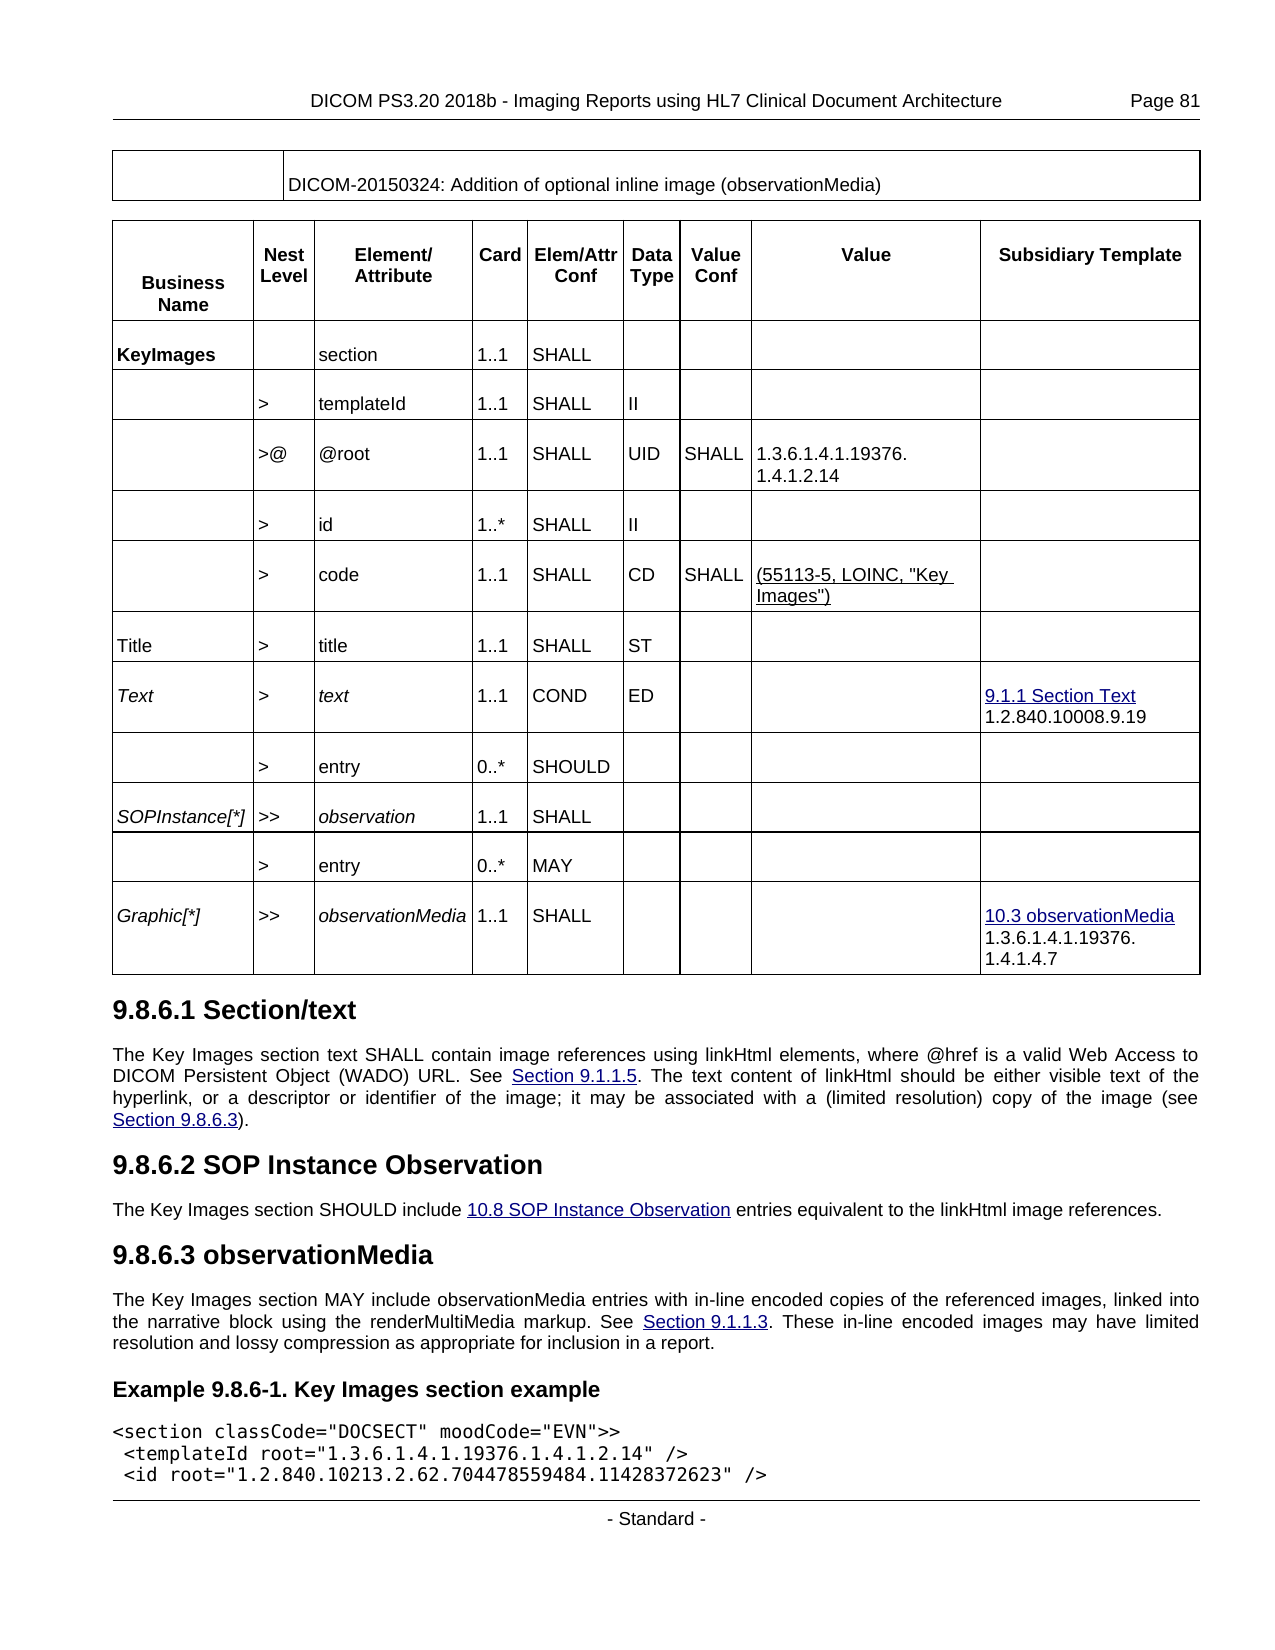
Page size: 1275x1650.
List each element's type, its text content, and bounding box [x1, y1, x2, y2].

table_cell [752, 321, 980, 369]
table_cell Text [113, 662, 253, 732]
table_cell [981, 370, 1199, 419]
table_cell SHALL [528, 491, 623, 540]
table_cell 1..1 [473, 321, 527, 369]
table_cell @root [315, 420, 472, 490]
table_cell DICOM-20150324: Addition of optional inline image (observationMedia) [284, 151, 1199, 200]
table_cell [681, 321, 751, 369]
text The Key Images section text SHALL contain image references using linkHtml elements, where @href is a valid Web Access to DICOM Persistent Object (WADO) URL. See Section 9.1.1.5. The text content of linkHtml should be either visible text of the hyperlink, or a descriptor or identifier of the image; it may be associated with a (limited resolution) copy of the image (see Section 9.8.6.3). [112, 1044, 1200, 1130]
table_cell [752, 882, 980, 974]
table_cell [752, 733, 980, 782]
table_cell [681, 783, 751, 831]
table_header Element/​Attribute [315, 221, 472, 319]
table_cell [981, 541, 1199, 611]
table_cell [981, 321, 1199, 369]
table_cell SHALL [528, 420, 623, 490]
table_cell SHALL [528, 370, 623, 419]
table_cell [254, 321, 314, 369]
table_cell 1..1 [473, 370, 527, 419]
table_cell ST [624, 612, 679, 661]
table_cell [681, 612, 751, 661]
table_cell 1..1 [473, 783, 527, 831]
table_cell [113, 833, 253, 881]
table_cell 9.1.1 Section Text 1.2.840.10008.9.19 [981, 662, 1199, 732]
table_cell [752, 370, 980, 419]
table_cell SHALL [528, 321, 623, 369]
table_cell [981, 733, 1199, 782]
table_cell >@ [254, 420, 314, 490]
table_cell > [254, 612, 314, 661]
table_cell [752, 662, 980, 732]
table_cell > [254, 541, 314, 611]
table_cell [681, 662, 751, 732]
table_cell II [624, 491, 679, 540]
table_cell 0..* [473, 733, 527, 782]
table_cell >> [254, 882, 314, 974]
table_cell [681, 833, 751, 881]
text 9.8.6.3 observationMedia [112, 1239, 1200, 1270]
table_cell [752, 783, 980, 831]
table_cell 1..1 [473, 612, 527, 661]
table_cell [624, 882, 679, 974]
table_cell SHALL [681, 420, 751, 490]
table_cell II [624, 370, 679, 419]
table_cell [624, 833, 679, 881]
table_cell [681, 491, 751, 540]
table_header Data Type [624, 221, 679, 319]
table_cell 1..* [473, 491, 527, 540]
table_cell [113, 541, 253, 611]
text The Key Images section SHOULD include 10.8 SOP Instance Observation entries equivalent to the linkHtml image references. [112, 1199, 1200, 1220]
text 9.8.6.1 Section/text [112, 994, 1200, 1025]
table_cell template​Id [315, 370, 472, 419]
table_cell [113, 420, 253, 490]
table_cell [981, 612, 1199, 661]
table_cell 1..1 [473, 662, 527, 732]
table_cell [981, 420, 1199, 490]
table_cell UID [624, 420, 679, 490]
table_cell [752, 491, 980, 540]
table_header Nest Level [254, 221, 314, 319]
table_cell [113, 733, 253, 782]
table_cell entry [315, 833, 472, 881]
table_cell code [315, 541, 472, 611]
table_header Card [473, 221, 527, 319]
table_cell CD [624, 541, 679, 611]
table_cell SOPInstance[*] [113, 783, 253, 831]
table_cell [981, 491, 1199, 540]
text <section classCode="DOCSECT" moodCode="EVN">> <templateId root="1.3.6.1.4.1.19376.1.4.1.2.14" /> <id root="1.2.840.10213.2.62.704478559484.11428372623" /> [112, 1421, 1200, 1486]
table_header Value Conf [681, 221, 751, 319]
table_cell 1..1 [473, 541, 527, 611]
table_cell SHOULD [528, 733, 623, 782]
table_cell > [254, 491, 314, 540]
table_cell Key​Images [113, 321, 253, 369]
table_cell observation​Media [315, 882, 472, 974]
table_cell [981, 783, 1199, 831]
table_cell Title [113, 612, 253, 661]
table_cell SHALL [528, 541, 623, 611]
table_cell [113, 491, 253, 540]
table_header Business Name [113, 221, 253, 319]
table_cell text [315, 662, 472, 732]
table_cell > [254, 833, 314, 881]
table_cell [681, 370, 751, 419]
text The Key Images section MAY include observationMedia entries with in-line encoded copies of the referenced images, linked into the narrative block using the renderMultiMedia markup. See Section 9.1.1.3. These in-line encoded images may have limited resolution and lossy compression as appropriate for inclusion in a report. [112, 1289, 1200, 1354]
table_cell [624, 321, 679, 369]
table_cell MAY [528, 833, 623, 881]
table_cell [624, 783, 679, 831]
table_cell SHALL [528, 882, 623, 974]
table_cell 10.3 observationMedia 1.3.6.1.4.1.19376.​1.4.1.4.7 [981, 882, 1199, 974]
table_cell [752, 833, 980, 881]
table_cell [752, 612, 980, 661]
table_cell > [254, 662, 314, 732]
table_cell ED [624, 662, 679, 732]
table_cell 1..1 [473, 420, 527, 490]
table_cell [113, 370, 253, 419]
table_cell COND [528, 662, 623, 732]
table_cell [681, 733, 751, 782]
table_cell SHALL [528, 612, 623, 661]
table_cell SHALL [528, 783, 623, 831]
table_cell SHALL [681, 541, 751, 611]
table_cell >> [254, 783, 314, 831]
table_cell > [254, 733, 314, 782]
table_cell [624, 733, 679, 782]
table_header Elem/Attr Conf [528, 221, 623, 319]
text Example 9.8.6-1. Key Images section example [112, 1376, 1200, 1402]
table_cell (55113-5, LOINC, "Key Images") [752, 541, 980, 611]
text 9.8.6.2 SOP Instance Observation [112, 1149, 1200, 1180]
table_header Value [752, 221, 980, 319]
table_cell 1..1 [473, 882, 527, 974]
table_cell 0..* [473, 833, 527, 881]
table_cell Graphic[*] [113, 882, 253, 974]
table_cell observation [315, 783, 472, 831]
table_cell entry [315, 733, 472, 782]
table_cell [681, 882, 751, 974]
table_cell section [315, 321, 472, 369]
table_cell [981, 833, 1199, 881]
table_cell [113, 151, 283, 200]
table_cell title [315, 612, 472, 661]
table_header Subsidiary Template [981, 221, 1199, 319]
table_cell 1.3.6.1.4.1.19376.​1.4.1.2.14 [752, 420, 980, 490]
table_cell > [254, 370, 314, 419]
table_cell id [315, 491, 472, 540]
